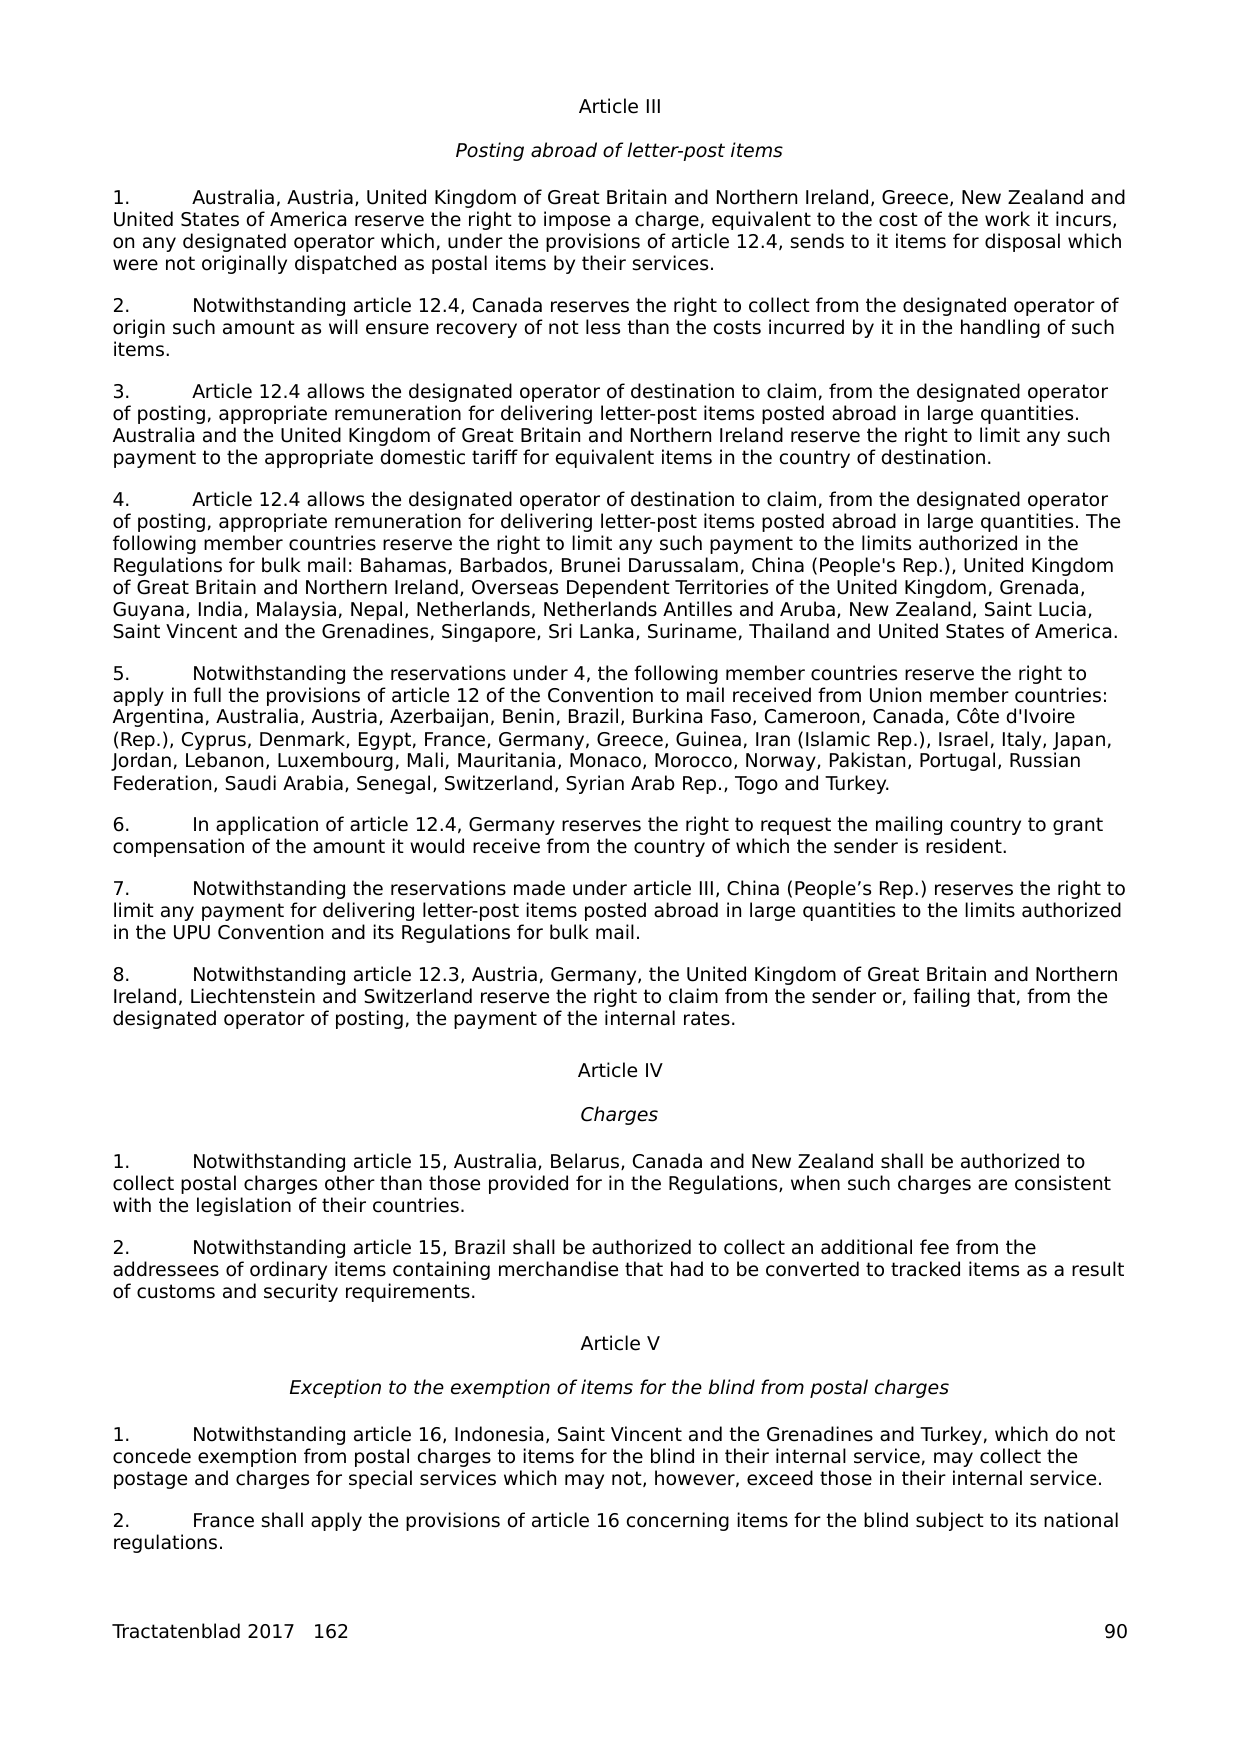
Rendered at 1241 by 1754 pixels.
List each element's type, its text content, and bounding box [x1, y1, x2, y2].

text 5. Notwithstanding the reservations under 4, the following member countries reserve the right to apply in full the provisions of article 12 of the Convention to mail received from Union member countries: Argentina, Australia, Austria, Azerbaijan, Benin, Brazil, Burkina Faso, Cameroon, Canada, Côte d'Ivoire (Rep.), Cyprus, Denmark, Egypt, France, Germany, Greece, Guinea, Iran (Islamic Rep.), Israel, Italy, Japan, Jordan, Lebanon, Luxembourg, Mali, Mauritania, Monaco, Morocco, Norway, Pakistan, Portugal, Russian Federation, Saudi Arabia, Senegal, Switzerland, Syrian Arab Rep., Togo and Turkey. [112, 662, 1128, 794]
subtitle Article III Posting abroad of letter-post items [112, 96, 1128, 162]
text 1. Australia, Austria, United Kingdom of Great Britain and Northern Ireland, Greece, New Zealand and United States of America reserve the right to impose a charge, equivalent to the cost of the work it incurs, on any designated operator which, under the provisions of article 12.4, sends to it items for disposal which were not originally dispatched as postal items by their services. [112, 187, 1128, 275]
text 3. Article 12.4 allows the designated operator of destination to claim, from the designated operator of posting, appropriate remuneration for delivering letter-post items posted abroad in large quantities. Australia and the United Kingdom of Great Britain and Northern Ireland reserve the right to limit any such payment to the appropriate domestic tariff for equivalent items in the country of destination. [112, 381, 1128, 469]
text 2. France shall apply the provisions of article 16 concerning items for the blind subject to its national regulations. [112, 1510, 1128, 1554]
text 2. Notwithstanding article 12.4, Canada reserves the right to collect from the designated operator of origin such amount as will ensure recovery of not less than the costs incurred by it in the handling of such items. [112, 295, 1128, 361]
text 2. Notwithstanding article 15, Brazil shall be authorized to collect an additional fee from the addressees of ordinary items containing merchandise that had to be converted to tracked items as a result of customs and security requirements. [112, 1237, 1128, 1303]
text 4. Article 12.4 allows the designated operator of destination to claim, from the designated operator of posting, appropriate remuneration for delivering letter-post items posted abroad in large quantities. The following member countries reserve the right to limit any such payment to the limits authorized in the Regulations for bulk mail: Bahamas, Barbados, Brunei Darussalam, China (People's Rep.), United Kingdom of Great Britain and Northern Ireland, Overseas Dependent Territories of the United Kingdom, Grenada, Guyana, India, Malaysia, Nepal, Netherlands, Netherlands Antilles and Aruba, New Zealand, Saint Lucia, Saint Vincent and the Grenadines, Singapore, Sri Lanka, Suriname, Thailand and United States of America. [112, 489, 1128, 642]
subtitle Article IV Charges [112, 1060, 1128, 1126]
subtitle Article V Exception to the exemption of items for the blind from postal charges [112, 1333, 1128, 1399]
text 1. Notwithstanding article 15, Australia, Belarus, Canada and New Zealand shall be authorized to collect postal charges other than those provided for in the Regulations, when such charges are consistent with the legislation of their countries. [112, 1151, 1128, 1217]
text 6. In application of article 12.4, Germany reserves the right to request the mailing country to grant compensation of the amount it would receive from the country of which the sender is resident. [112, 814, 1128, 858]
text 7. Notwithstanding the reservations made under article III, China (People’s Rep.) reserves the right to limit any payment for delivering letter-post items posted abroad in large quantities to the limits authorized in the UPU Convention and its Regulations for bulk mail. [112, 878, 1128, 944]
text 8. Notwithstanding article 12.3, Austria, Germany, the United Kingdom of Great Britain and Northern Ireland, Liechtenstein and Switzerland reserve the right to claim from the sender or, failing that, from the designated operator of posting, the payment of the internal rates. [112, 964, 1128, 1030]
text 1. Notwithstanding article 16, Indonesia, Saint Vincent and the Grenadines and Turkey, which do not concede exemption from postal charges to items for the blind in their internal service, may collect the postage and charges for special services which may not, however, exceed those in their internal service. [112, 1424, 1128, 1490]
